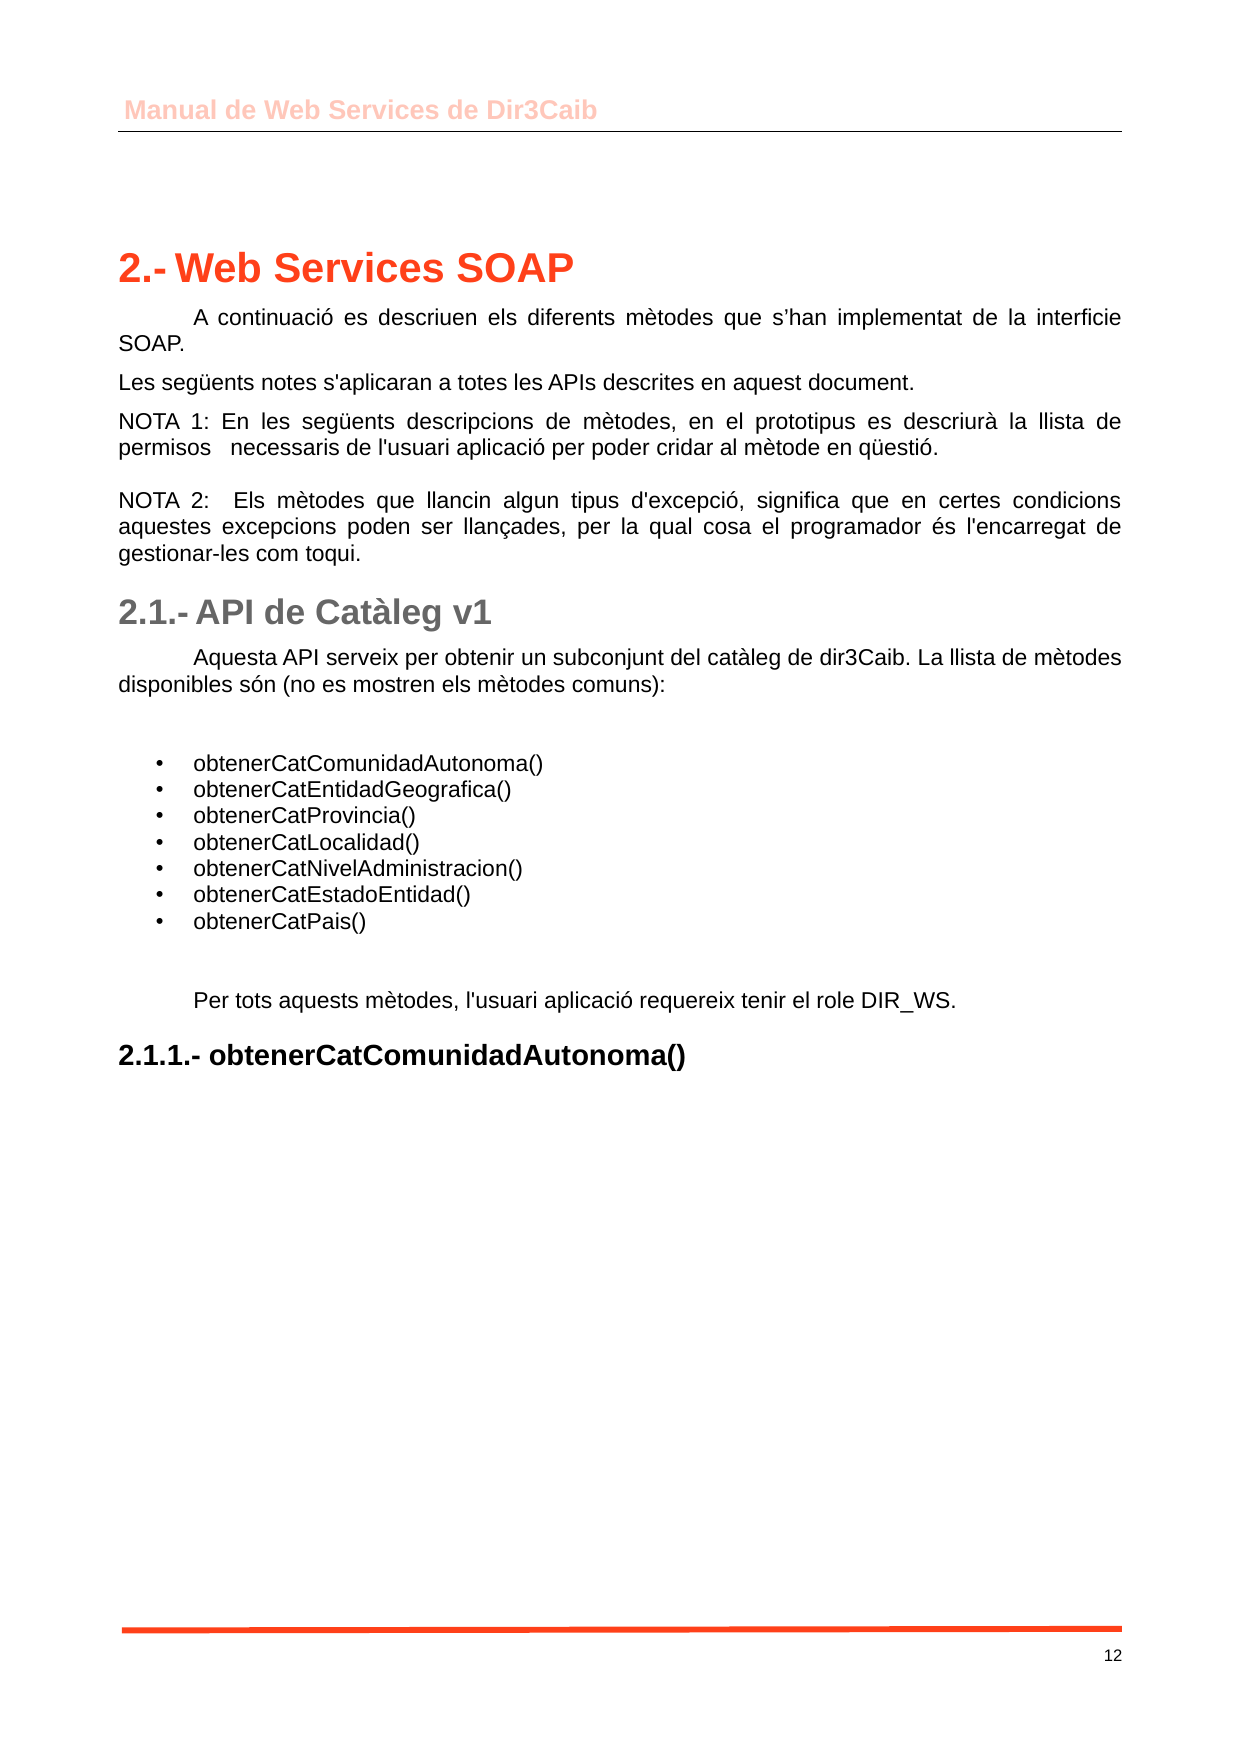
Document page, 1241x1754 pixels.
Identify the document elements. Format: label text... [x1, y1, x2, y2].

subtitle obtenerCatComunidadAutonoma() [118, 1038, 1122, 1072]
list obtenerCatPais() [156, 908, 1122, 934]
text NOTA 2: Els mètodes que llancin algun tipus d'excepció, significa que en certes condicions aquestes excepcions poden ser llançades, per la qual cosa el programador és l'encarregat de gestionar-les com toqui. [118, 487, 1122, 566]
text Aquesta API serveix per obtenir un subconjunt del catàleg de dir3Caib. La llista de mètodes disponibles són (no es mostren els mètodes comuns): [118, 644, 1122, 697]
list obtenerCatEntidadGeografica() [156, 776, 1122, 802]
text A continuació es descriuen els diferents mètodes que s’han implementat de la interficie SOAP. [118, 304, 1122, 357]
list obtenerCatProvincia() [156, 802, 1122, 829]
list obtenerCatComunidadAutonoma() [156, 750, 1122, 776]
list obtenerCatNivelAdministracion() [156, 855, 1122, 881]
text Per tots aquests mètodes, l'usuari aplicació requereix tenir el role DIR_WS. [118, 987, 1122, 1013]
list obtenerCatLocalidad() [156, 829, 1122, 855]
subtitle Web Services SOAP [118, 243, 1122, 291]
text NOTA 1: En les següents descripcions de mètodes, en el prototipus es descriurà la llista de permisos necessaris de l'usuari aplicació per poder cridar al mètode en qüestió. [118, 408, 1122, 461]
text Les següents notes s'aplicaran a totes les APIs descrites en aquest document. [118, 369, 1122, 395]
subtitle API de Catàleg v1 [118, 591, 1122, 632]
list obtenerCatEstadoEntidad() [156, 881, 1122, 908]
